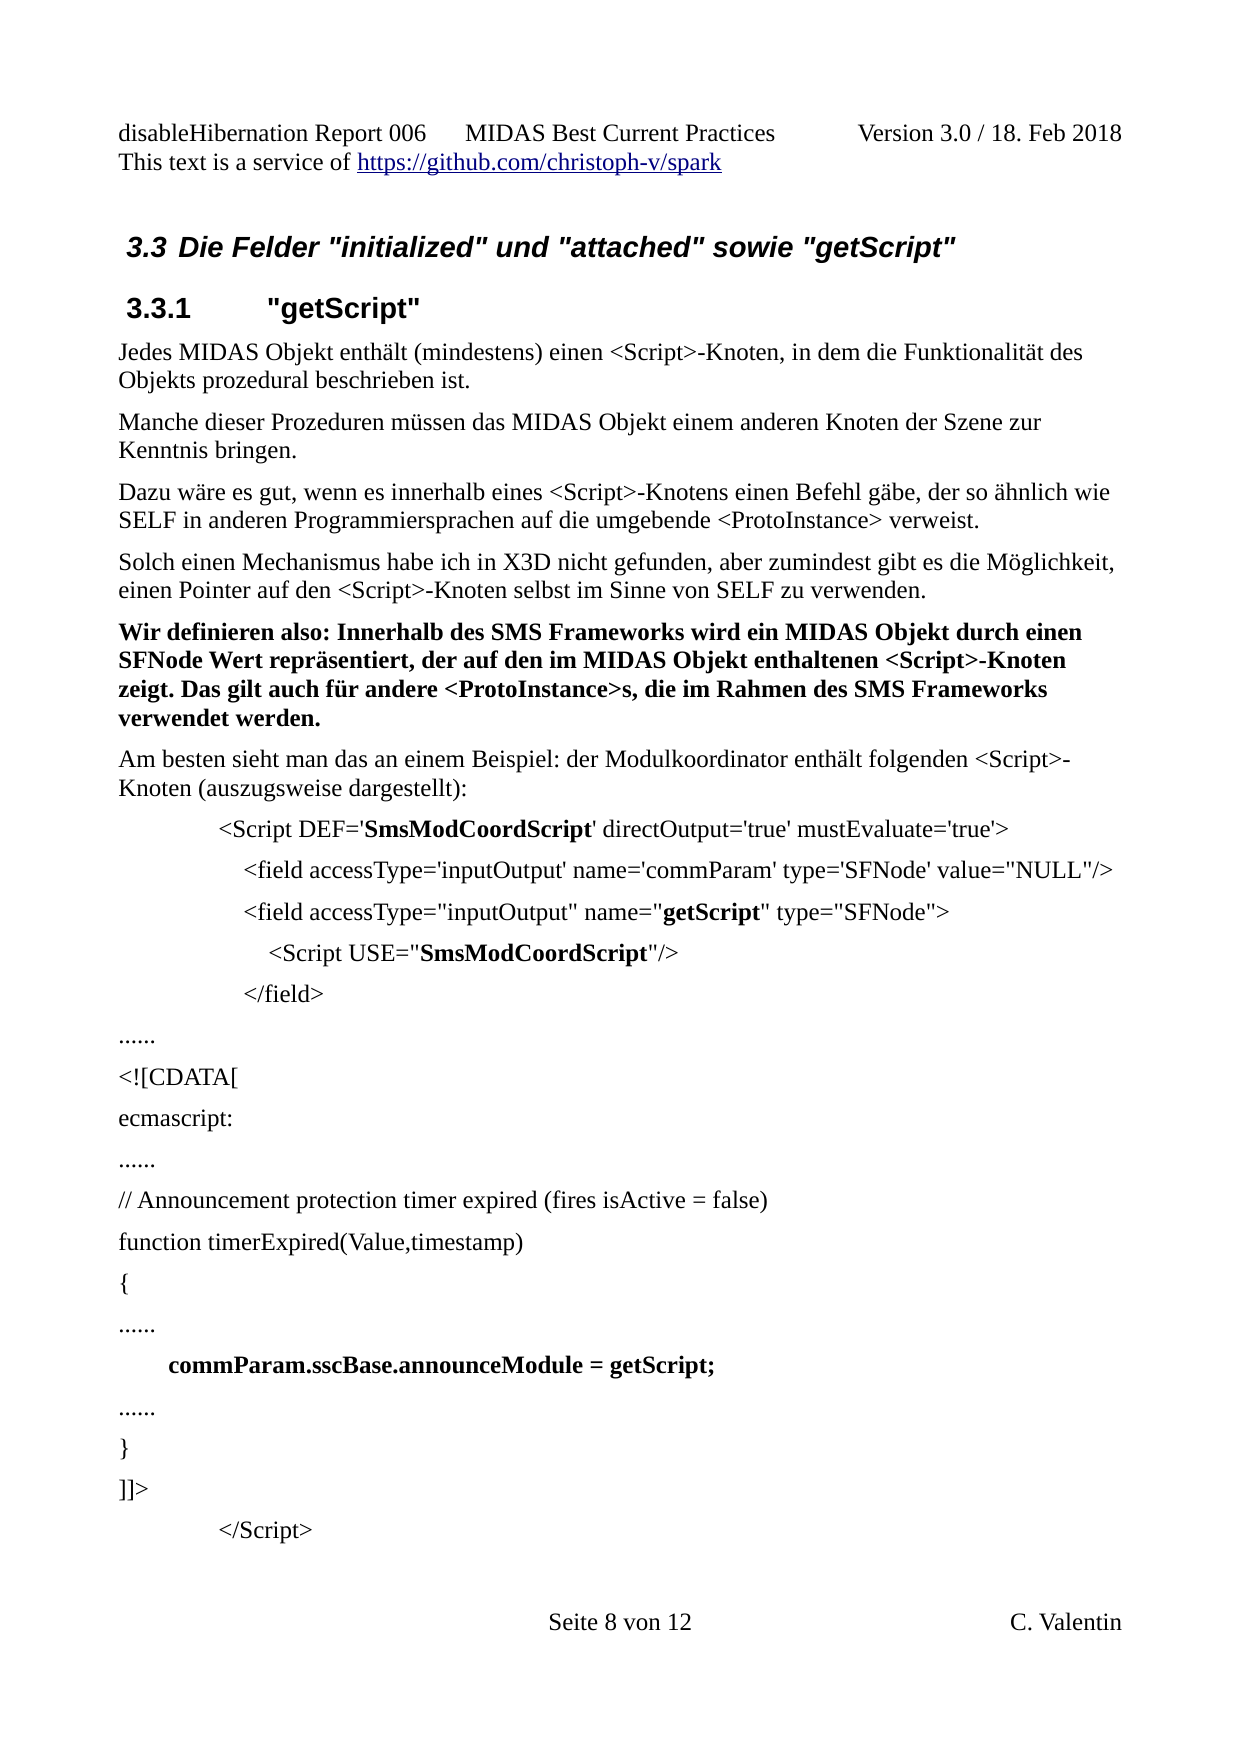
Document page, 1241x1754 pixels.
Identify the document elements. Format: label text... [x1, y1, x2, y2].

text Wir definieren also: Innerhalb des SMS Frameworks wird ein MIDAS Objekt durch einen SFNode Wert repräsentiert, der auf den im MIDAS Objekt enthaltenen <Script>-Knoten zeigt. Das gilt auch für andere <ProtoInstance>s, die im Rahmen des SMS Frameworks verwendet werden. [118, 617, 1122, 732]
text <field accessType="inputOutput" name="getScript" type="SFNode"> [118, 897, 1122, 926]
text </field> [118, 979, 1122, 1008]
text } [118, 1433, 1122, 1462]
text Manche dieser Prozeduren müssen das MIDAS Objekt einem anderen Knoten der Szene zur Kenntnis bringen. [118, 407, 1122, 464]
text Solch einen Mechanismus habe ich in X3D nicht gefunden, aber zumindest gibt es die Möglichkeit, einen Pointer auf den <Script>-Knoten selbst im Sinne von SELF zu verwenden. [118, 547, 1122, 604]
text <field accessType='inputOutput' name='commParam' type='SFNode' value="NULL"/> [118, 856, 1122, 884]
text ...... [118, 1309, 1122, 1338]
text ...... [118, 1392, 1122, 1421]
text ...... [118, 1144, 1122, 1173]
text <![CDATA[ [118, 1062, 1122, 1091]
text <Script DEF='SmsModCoordScript' directOutput='true' mustEvaluate='true'> [118, 814, 1122, 843]
subtitle Die Felder "initialized" und "attached" sowie "getScript" [118, 230, 1122, 264]
text Am besten sieht man das an einem Beispiel: der Modulkoordinator enthält folgenden <Script>-Knoten (auszugsweise dargestellt): [118, 744, 1122, 802]
text Dazu wäre es gut, wenn es innerhalb eines <Script>-Knotens einen Befehl gäbe, der so ähnlich wie SELF in anderen Programmiersprachen auf die umgebende <ProtoInstance> verweist. [118, 477, 1122, 534]
text <Script USE="SmsModCoordScript"/> [118, 938, 1122, 967]
text ecmascript: [118, 1103, 1122, 1132]
text commParam.sscBase.announceModule = getScript; [118, 1351, 1122, 1379]
text </Script> [118, 1516, 1122, 1544]
text function timerExpired(Value,timestamp) [118, 1227, 1122, 1256]
text ...... [118, 1021, 1122, 1049]
text Jedes MIDAS Objekt enthält (mindestens) einen <Script>-Knoten, in dem die Funktionalität des Objekts prozedural beschrieben ist. [118, 337, 1122, 394]
text // Announcement protection timer expired (fires isActive = false) [118, 1186, 1122, 1214]
subtitle "getScript" [118, 291, 1122, 324]
text { [118, 1268, 1122, 1297]
text ]]> [118, 1474, 1122, 1503]
